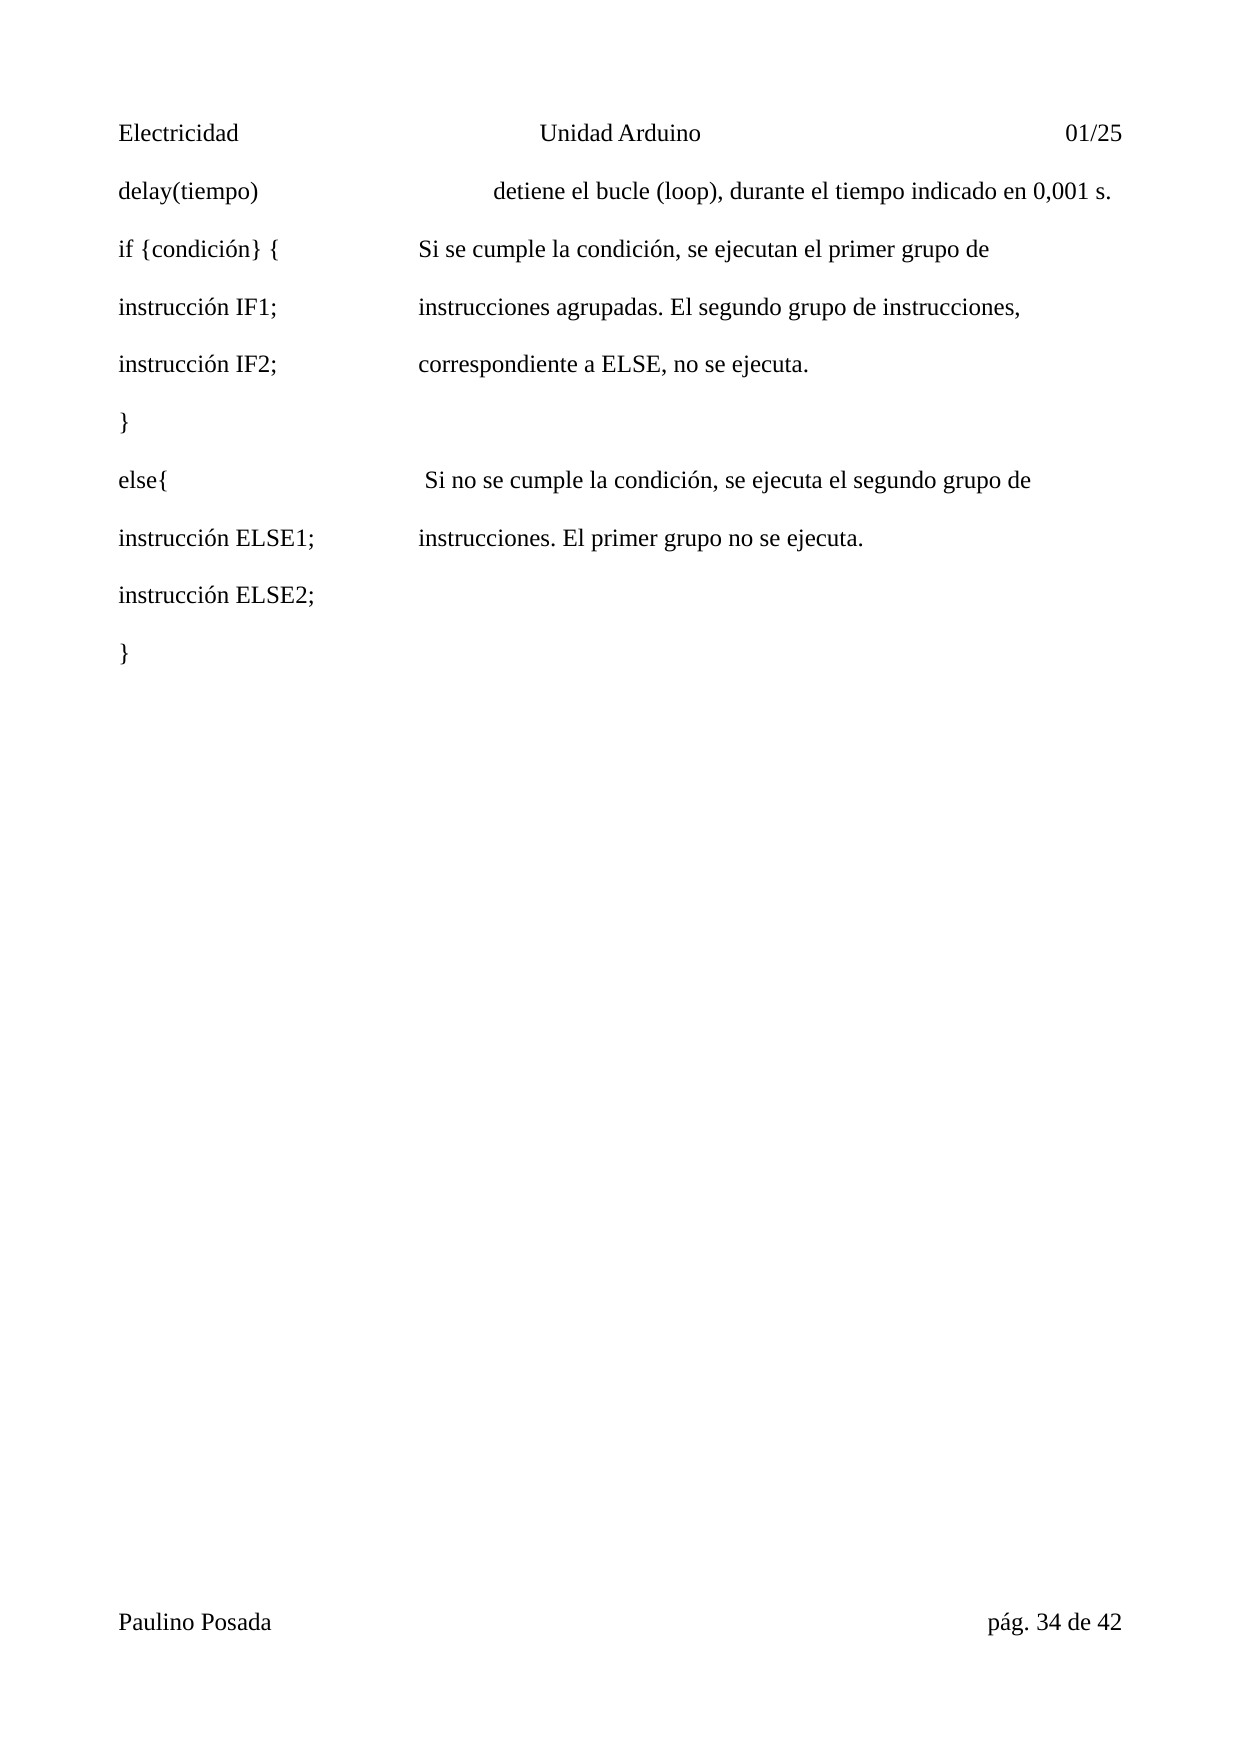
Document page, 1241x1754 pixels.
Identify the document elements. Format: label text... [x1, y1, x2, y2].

text } [118, 407, 1122, 436]
text delay(tiempo) detiene el bucle (loop), durante el tiempo indicado en 0,001 s. [118, 176, 1122, 205]
text instrucción IF1; instrucciones agrupadas. El segundo grupo de instrucciones, [118, 292, 1122, 321]
text instrucción ELSE1; instrucciones. El primer grupo no se ejecuta. [118, 523, 1122, 551]
text if {condición} { Si se cumple la condición, se ejecutan el primer grupo de [118, 234, 1122, 263]
text else{ Si no se cumple la condición, se ejecuta el segundo grupo de [118, 465, 1122, 494]
text instrucción ELSE2; [118, 580, 1122, 609]
text instrucción IF2; correspondiente a ELSE, no se ejecuta. [118, 349, 1122, 378]
text } [118, 638, 1122, 667]
